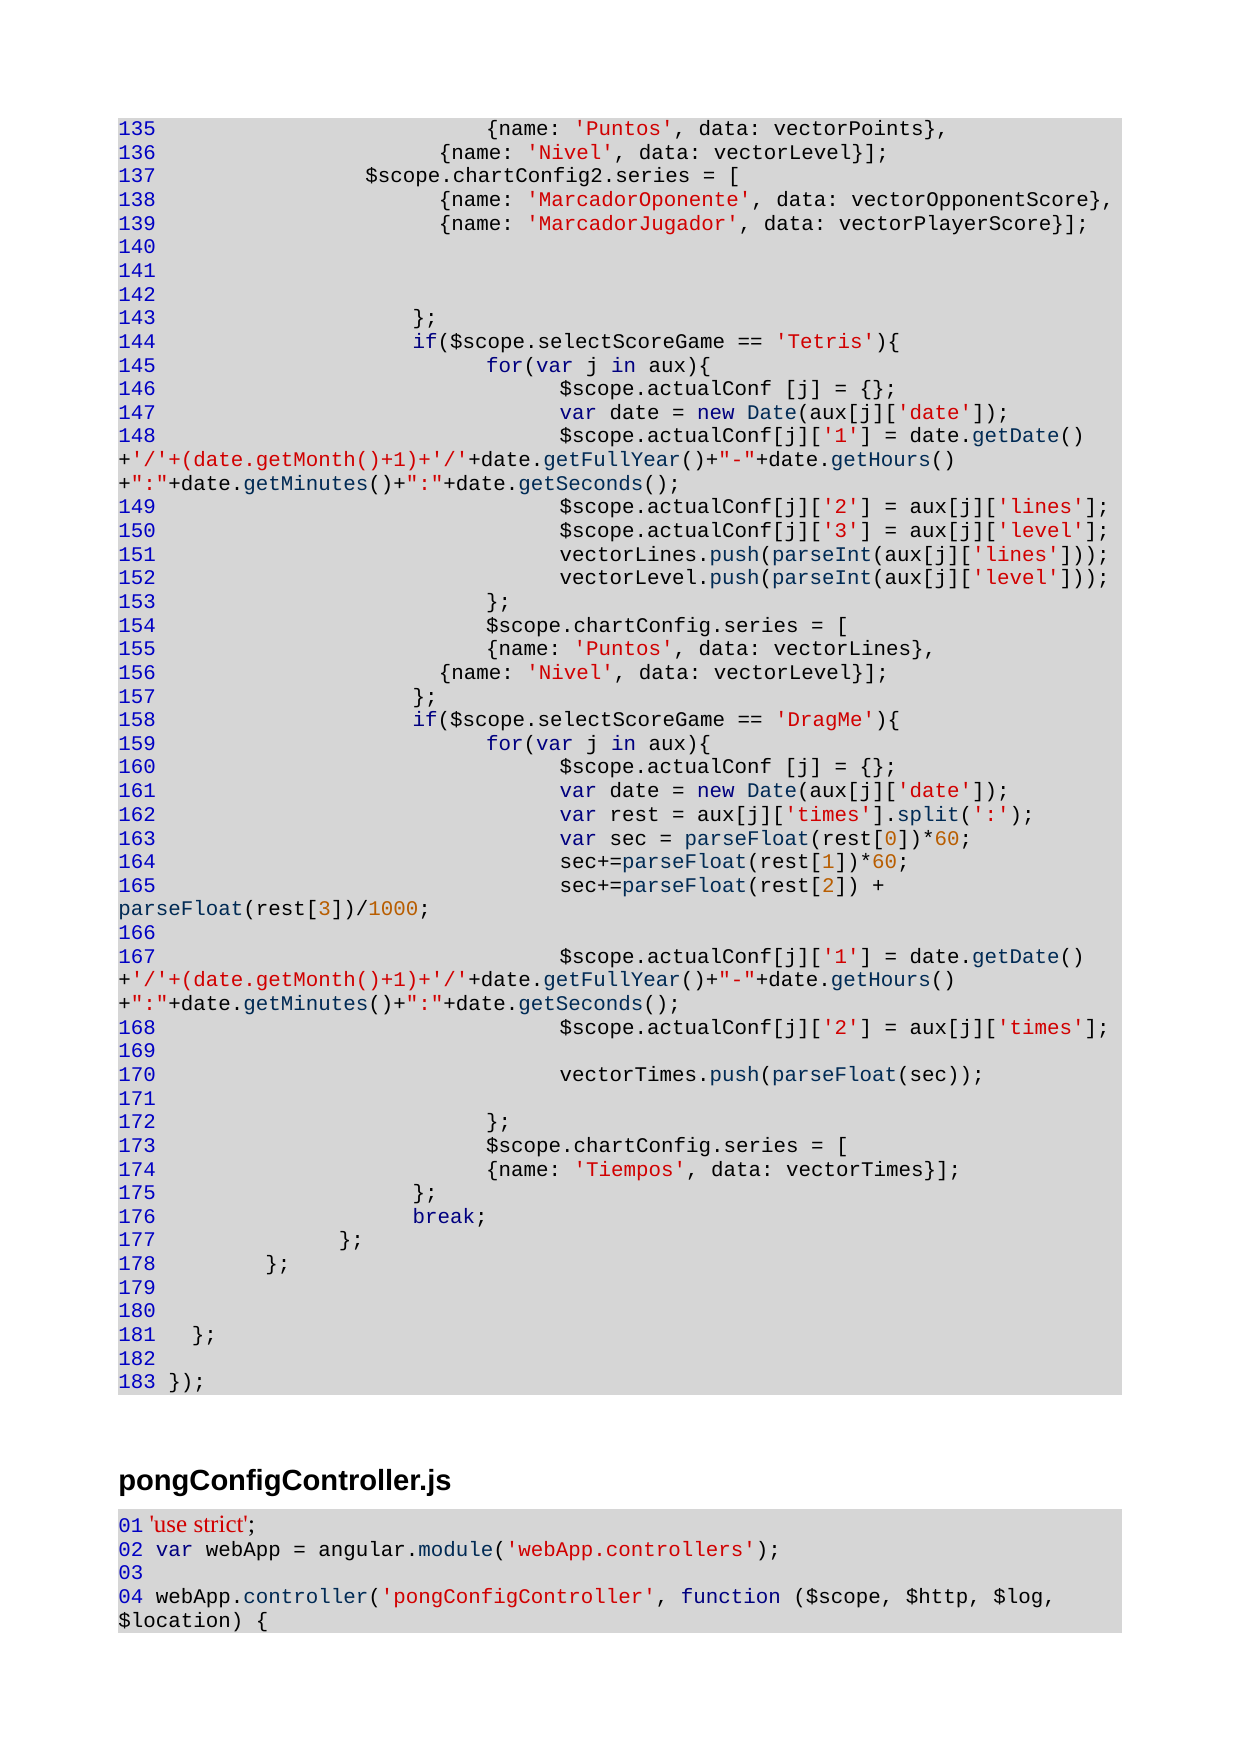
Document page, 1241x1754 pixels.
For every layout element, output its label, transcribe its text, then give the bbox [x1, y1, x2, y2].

text 167 $scope.actualConf[j]['1'] = date.getDate()+'/'+(date.getMonth()+1)+'/'+date.getFullYear()+"-"+date.getHours()+":"+date.getMinutes()+":"+date.getSeconds(); [118, 946, 1122, 1017]
text 150 $scope.actualConf[j]['3'] = aux[j]['level']; [118, 520, 1122, 544]
text 181 }; [118, 1324, 1122, 1348]
text 142 [118, 284, 1122, 307]
text 153 }; [118, 591, 1122, 615]
text 182 [118, 1348, 1122, 1371]
text 149 $scope.actualConf[j]['2'] = aux[j]['lines']; [118, 496, 1122, 520]
text 169 [118, 1040, 1122, 1064]
text 03 [118, 1562, 1122, 1586]
text 168 $scope.actualConf[j]['2'] = aux[j]['times']; [118, 1017, 1122, 1040]
text 136 {name: 'Nivel', data: vectorLevel}]; [118, 142, 1122, 165]
text 179 [118, 1277, 1122, 1300]
text 160 $scope.actualConf [j] = {}; [118, 757, 1122, 780]
text 141 [118, 260, 1122, 284]
text 140 [118, 236, 1122, 260]
text 152 vectorLevel.push(parseInt(aux[j]['level'])); [118, 567, 1122, 591]
text 174 {name: 'Tiempos', data: vectorTimes}]; [118, 1158, 1122, 1182]
text 180 [118, 1300, 1122, 1324]
text 170 vectorTimes.push(parseFloat(sec)); [118, 1064, 1122, 1088]
text 159 for(var j in aux){ [118, 733, 1122, 757]
text 154 $scope.chartConfig.series = [ [118, 615, 1122, 638]
text 01 'use strict'; [118, 1509, 1122, 1539]
text 177 }; [118, 1229, 1122, 1253]
text 02 var webApp = angular.module('webApp.controllers'); [118, 1539, 1122, 1562]
text 161 var date = new Date(aux[j]['date']); [118, 780, 1122, 804]
text 175 }; [118, 1182, 1122, 1206]
text 157 }; [118, 686, 1122, 709]
text 147 var date = new Date(aux[j]['date']); [118, 402, 1122, 426]
text 148 $scope.actualConf[j]['1'] = date.getDate()+'/'+(date.getMonth()+1)+'/'+date.getFullYear()+"-"+date.getHours()+":"+date.getMinutes()+":"+date.getSeconds(); [118, 426, 1122, 496]
text 04 webApp.controller('pongConfigController', function ($scope, $http, $log, $location) { [118, 1586, 1122, 1633]
text 183 }); [118, 1371, 1122, 1395]
text 171 [118, 1088, 1122, 1111]
text 176 break; [118, 1206, 1122, 1229]
text 172 }; [118, 1111, 1122, 1135]
text 164 sec+=parseFloat(rest[1])*60; [118, 851, 1122, 875]
text 158 if($scope.selectScoreGame == 'DragMe'){ [118, 709, 1122, 733]
text 139 {name: 'MarcadorJugador', data: vectorPlayerScore}]; [118, 213, 1122, 236]
text 135 {name: 'Puntos', data: vectorPoints}, [118, 118, 1122, 142]
text 178 }; [118, 1253, 1122, 1277]
text 143 }; [118, 307, 1122, 331]
text 137 $scope.chartConfig2.series = [ [118, 165, 1122, 189]
text 151 vectorLines.push(parseInt(aux[j]['lines'])); [118, 544, 1122, 567]
text 155 {name: 'Puntos', data: vectorLines}, [118, 638, 1122, 662]
text 166 [118, 922, 1122, 946]
subtitle pongConfigController.js [118, 1463, 1122, 1497]
text 145 for(var j in aux){ [118, 354, 1122, 378]
text 173 $scope.chartConfig.series = [ [118, 1135, 1122, 1158]
text 165 sec+=parseFloat(rest[2]) + parseFloat(rest[3])/1000; [118, 875, 1122, 922]
text 138 {name: 'MarcadorOponente', data: vectorOpponentScore}, [118, 189, 1122, 213]
text 162 var rest = aux[j]['times'].split(':'); [118, 804, 1122, 827]
text 156 {name: 'Nivel', data: vectorLevel}]; [118, 662, 1122, 686]
text 144 if($scope.selectScoreGame == 'Tetris'){ [118, 331, 1122, 354]
text 146 $scope.actualConf [j] = {}; [118, 378, 1122, 402]
text 163 var sec = parseFloat(rest[0])*60; [118, 827, 1122, 851]
